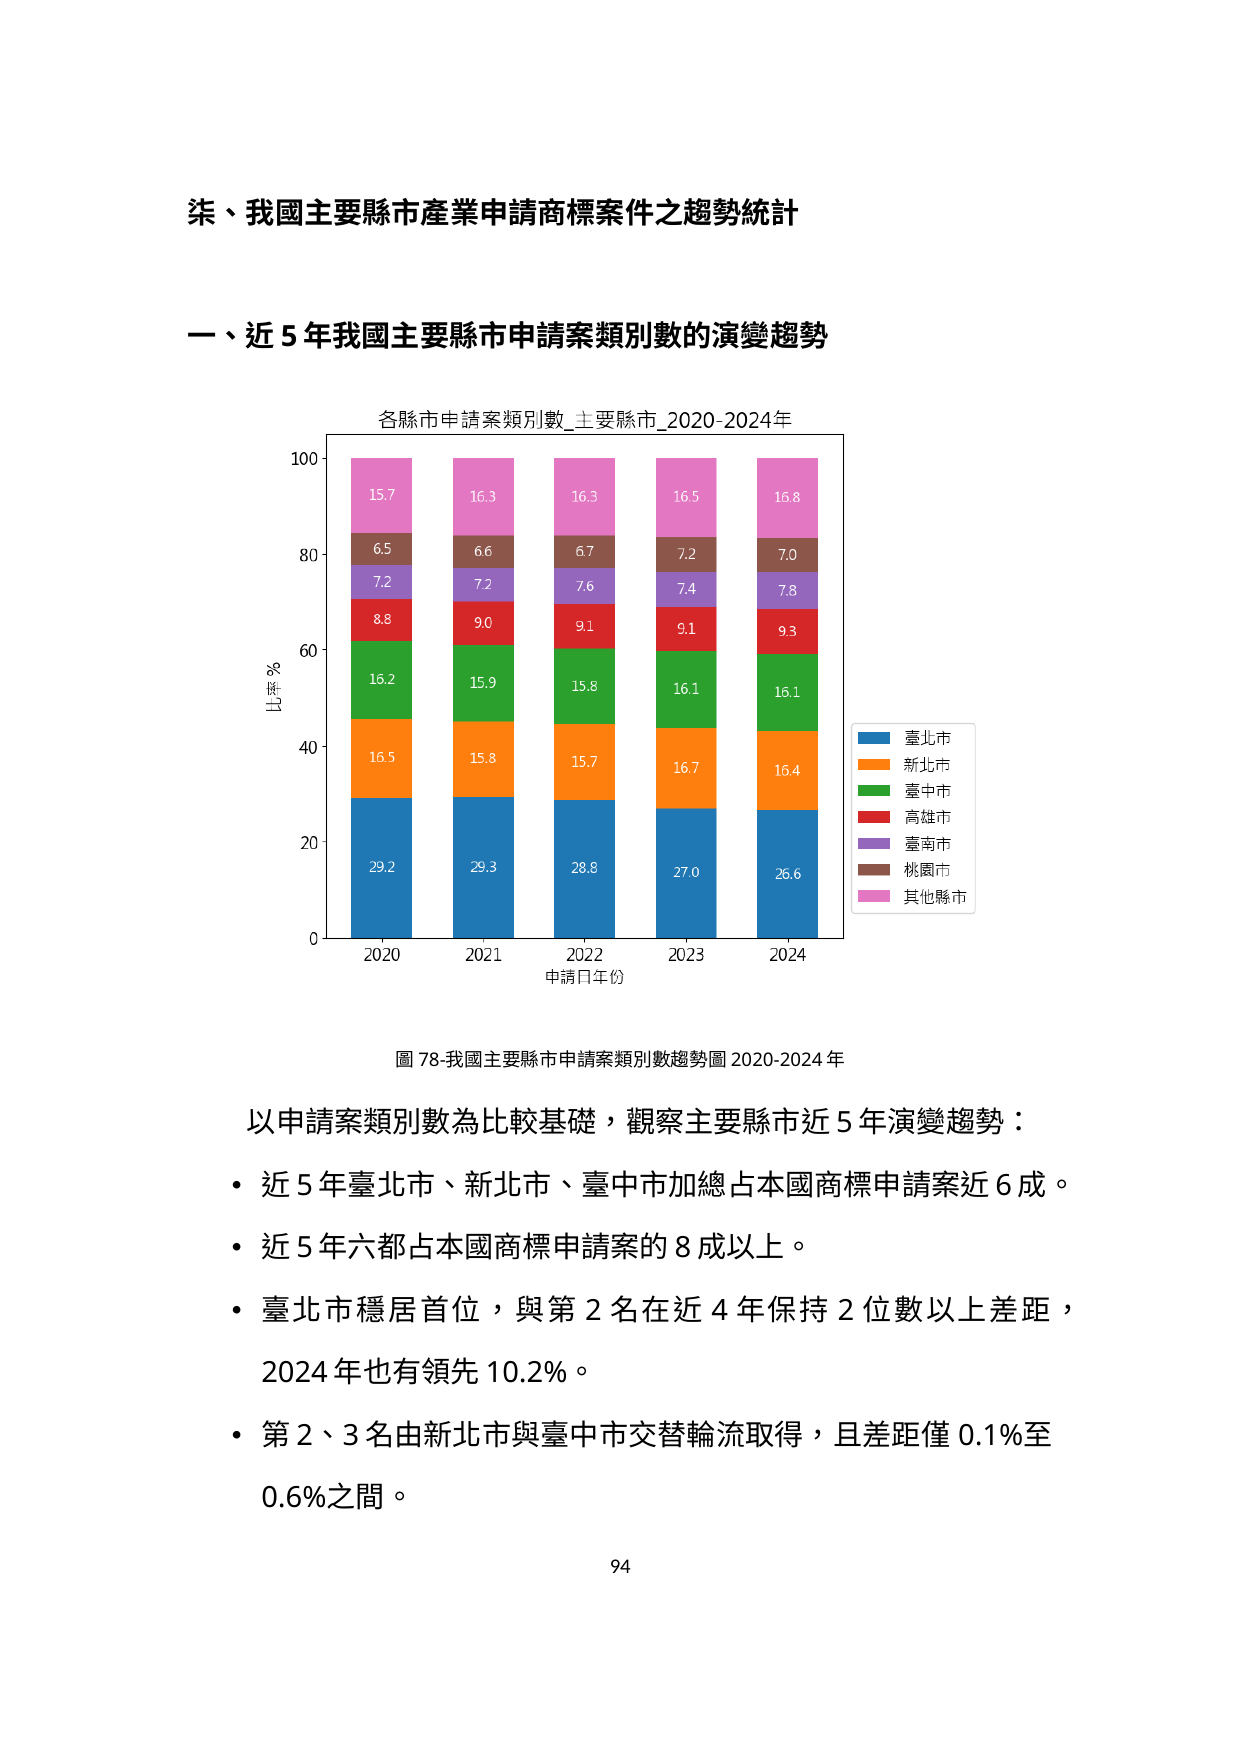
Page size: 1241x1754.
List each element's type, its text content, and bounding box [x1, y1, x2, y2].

subtitle 一、近5年我國主要縣市申請案類別數的演變趨勢 [187, 292, 1053, 355]
subtitle 柒、我國主要縣市產業申請商標案件之趨勢統計 [187, 169, 1053, 231]
list 第2、3名由新北市與臺中市交替輪流取得，且差距僅0.1%至0.6%之間。 [232, 1391, 1053, 1516]
list 臺北市穩居首位，與第2名在近4年保持2位數以上差距，2024年也有領先10.2%。 [232, 1266, 1053, 1391]
text 圖 78-我國主要縣市申請案類別數趨勢圖2020-2024年 [187, 1016, 1053, 1079]
list 近5年臺北市、新北市、臺中市加總占本國商標申請案近6成。 [232, 1141, 1053, 1204]
text 以申請案類別數為比較基礎，觀察主要縣市近5年演變趨勢： [187, 1079, 1053, 1141]
list 近5年六都占本國商標申請案的8成以上。 [232, 1204, 1053, 1266]
